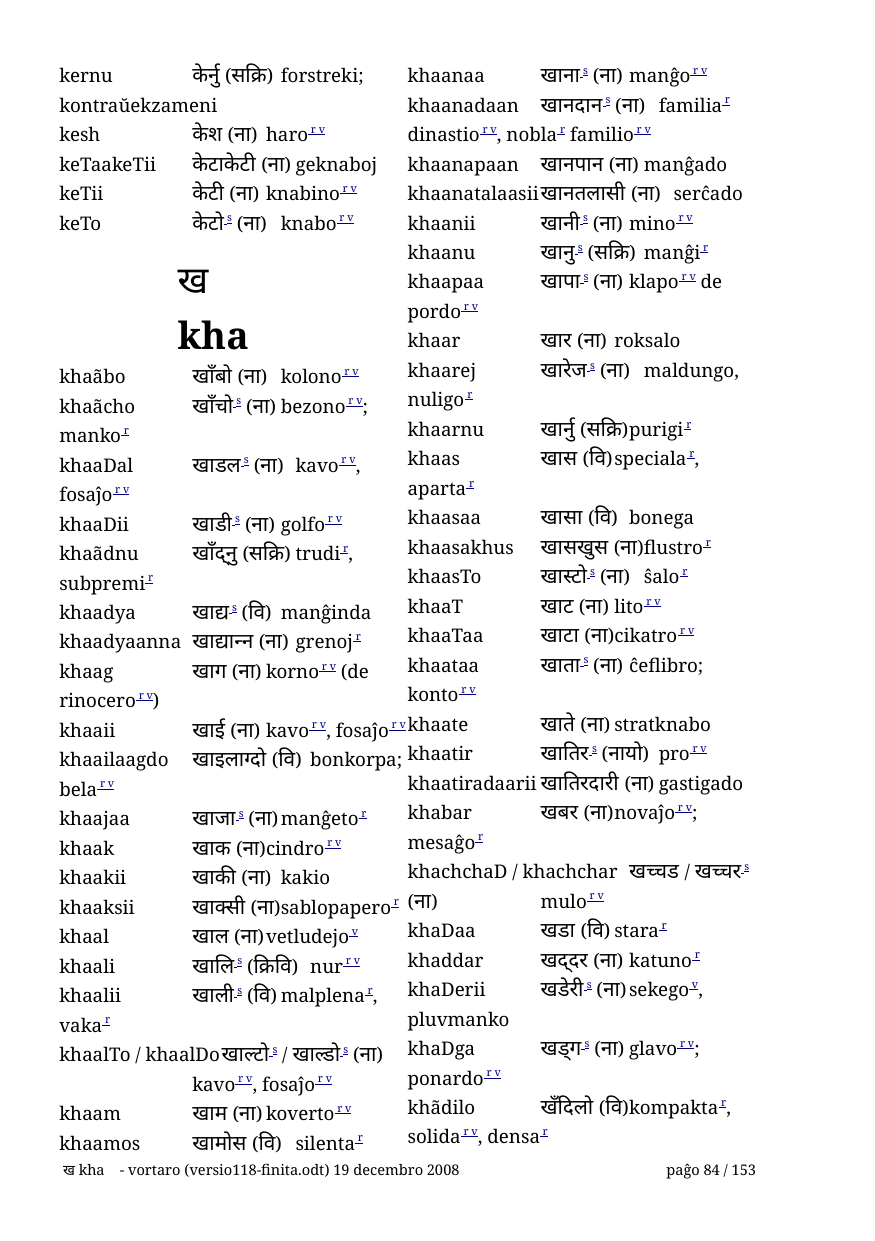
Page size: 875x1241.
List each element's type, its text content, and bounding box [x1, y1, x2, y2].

text khaãdnu खाँद्‌नु (सक्रि) trudi r, subpremi r [59, 537, 407, 596]
text khaanaa खाना s (ना) manĝo r v [407, 59, 756, 88]
text khaadyaanna खाद्यान्न (ना) grenoj r [59, 625, 407, 655]
text khaanatalaasii खानतलासी (ना) serĉado [407, 177, 756, 206]
text khaak खाक (ना) cindro r v [59, 832, 407, 861]
text khaarej खारेज s (ना) maldungo, nuligo r [407, 354, 756, 413]
text keTii केटी (ना) knabino r v [59, 177, 407, 206]
text kesh केश (ना) haro r v [59, 118, 407, 147]
text khaDaa खडा (वि) stara r [407, 914, 756, 943]
text khaadya खाद्य s (वि) manĝinda [59, 596, 407, 625]
text khaãcho खाँचो s (ना) bezono r v; manko r [59, 389, 407, 448]
text khaate खाते (ना) stratknabo [407, 708, 756, 737]
text khaaTaa खाटा (ना) cikatro r v [407, 619, 756, 649]
text khaasakhus खासखुस (ना) flustro r [407, 531, 756, 560]
text khaag खाग (ना) korno r v (de rinocero r v) [59, 655, 407, 714]
text kernu केर्नु (सक्रि) forstreki; kontraŭekzameni [59, 59, 407, 118]
text khaapaa खापा s (ना) klapo r v de pordo r v [407, 265, 756, 324]
text khaaksii खाक्सी (ना) sablopapero r [59, 891, 407, 920]
text khaaT खाट (ना) lito r v [407, 590, 756, 619]
text khaakii खाकी (ना) kakio [59, 861, 407, 891]
text khaanii खानी s (ना) mino r v [407, 206, 756, 236]
text khaatiradaarii खातिरदारी (ना) gastigado [407, 767, 756, 796]
text khaaDal खाडल s (ना) kavo r v, fosaĵo r v [59, 448, 407, 507]
text khaal खाल (ना) vetludejo v [59, 920, 407, 949]
text khaasTo खास्टो s (ना) ŝalo r [407, 560, 756, 590]
text khaataa खाता s (ना) ĉeflibro; konto r v [407, 649, 756, 708]
text khaalTo / khaalDo खाल्टो s / खाल्डो s (ना) kavo r v, fosaĵo r v [59, 1038, 407, 1097]
text khaanapaan खानपान (ना) manĝado [407, 147, 756, 177]
text khaalii खाली s (वि) malplena r, vaka r [59, 979, 407, 1038]
text keTaakeTii केटाकेटी (ना) geknaboj [59, 147, 407, 177]
text khaam खाम (ना) koverto r v [59, 1097, 407, 1126]
text khaDga खड्ग s (ना) glavo r v; ponardo r v [407, 1032, 756, 1091]
text khaasaa खासा (वि) bonega [407, 501, 756, 531]
text khaailaagdo खाइलाग्दो (वि) bonkorpa; bela r v [59, 743, 407, 802]
text khaaDii खाडी s (ना) golfo r v [59, 507, 407, 537]
text khaanadaan खानदान s (ना) familia r dinastio r v, nobla r familio r v [407, 88, 756, 147]
text khabar खबर (ना) novaĵo r v; mesaĝo r [407, 796, 756, 855]
text khaali खालि s (क्रिवि) nur r v [59, 949, 407, 979]
text khaãbo खाँबो (ना) kolono r v [59, 360, 407, 389]
text khaarnu खार्नु (सक्रि) purigi r [407, 413, 756, 442]
text khaDerii खडेरी s (ना) sekego v, pluvmanko [407, 973, 756, 1032]
text khaaii खाई (ना) kavo r v, fosaĵo r v [59, 714, 407, 743]
text khaajaa खाजा s (ना) manĝeto r [59, 802, 407, 832]
text keTo केटो s (ना) knabo r v [59, 206, 407, 236]
text khaamos खामोस (वि) silenta r [59, 1126, 407, 1156]
text khãdilo खँदिलो (वि) kompakta r, solida r v, densa r [407, 1091, 756, 1150]
text khaanu खानु s (सक्रि) manĝi r [407, 236, 756, 265]
text khaas खास (वि) speciala r, aparta r [407, 442, 756, 501]
subtitle ख kha [59, 254, 407, 360]
text khaatir खातिर s (नायो) pro r v [407, 737, 756, 767]
text khaar खार (ना) roksalo [407, 324, 756, 354]
text khaddar खद्दर (ना) katuno r [407, 943, 756, 973]
text khachchaD / khachchar खच्चड / खच्चर s (ना) mulo r v [407, 855, 756, 914]
